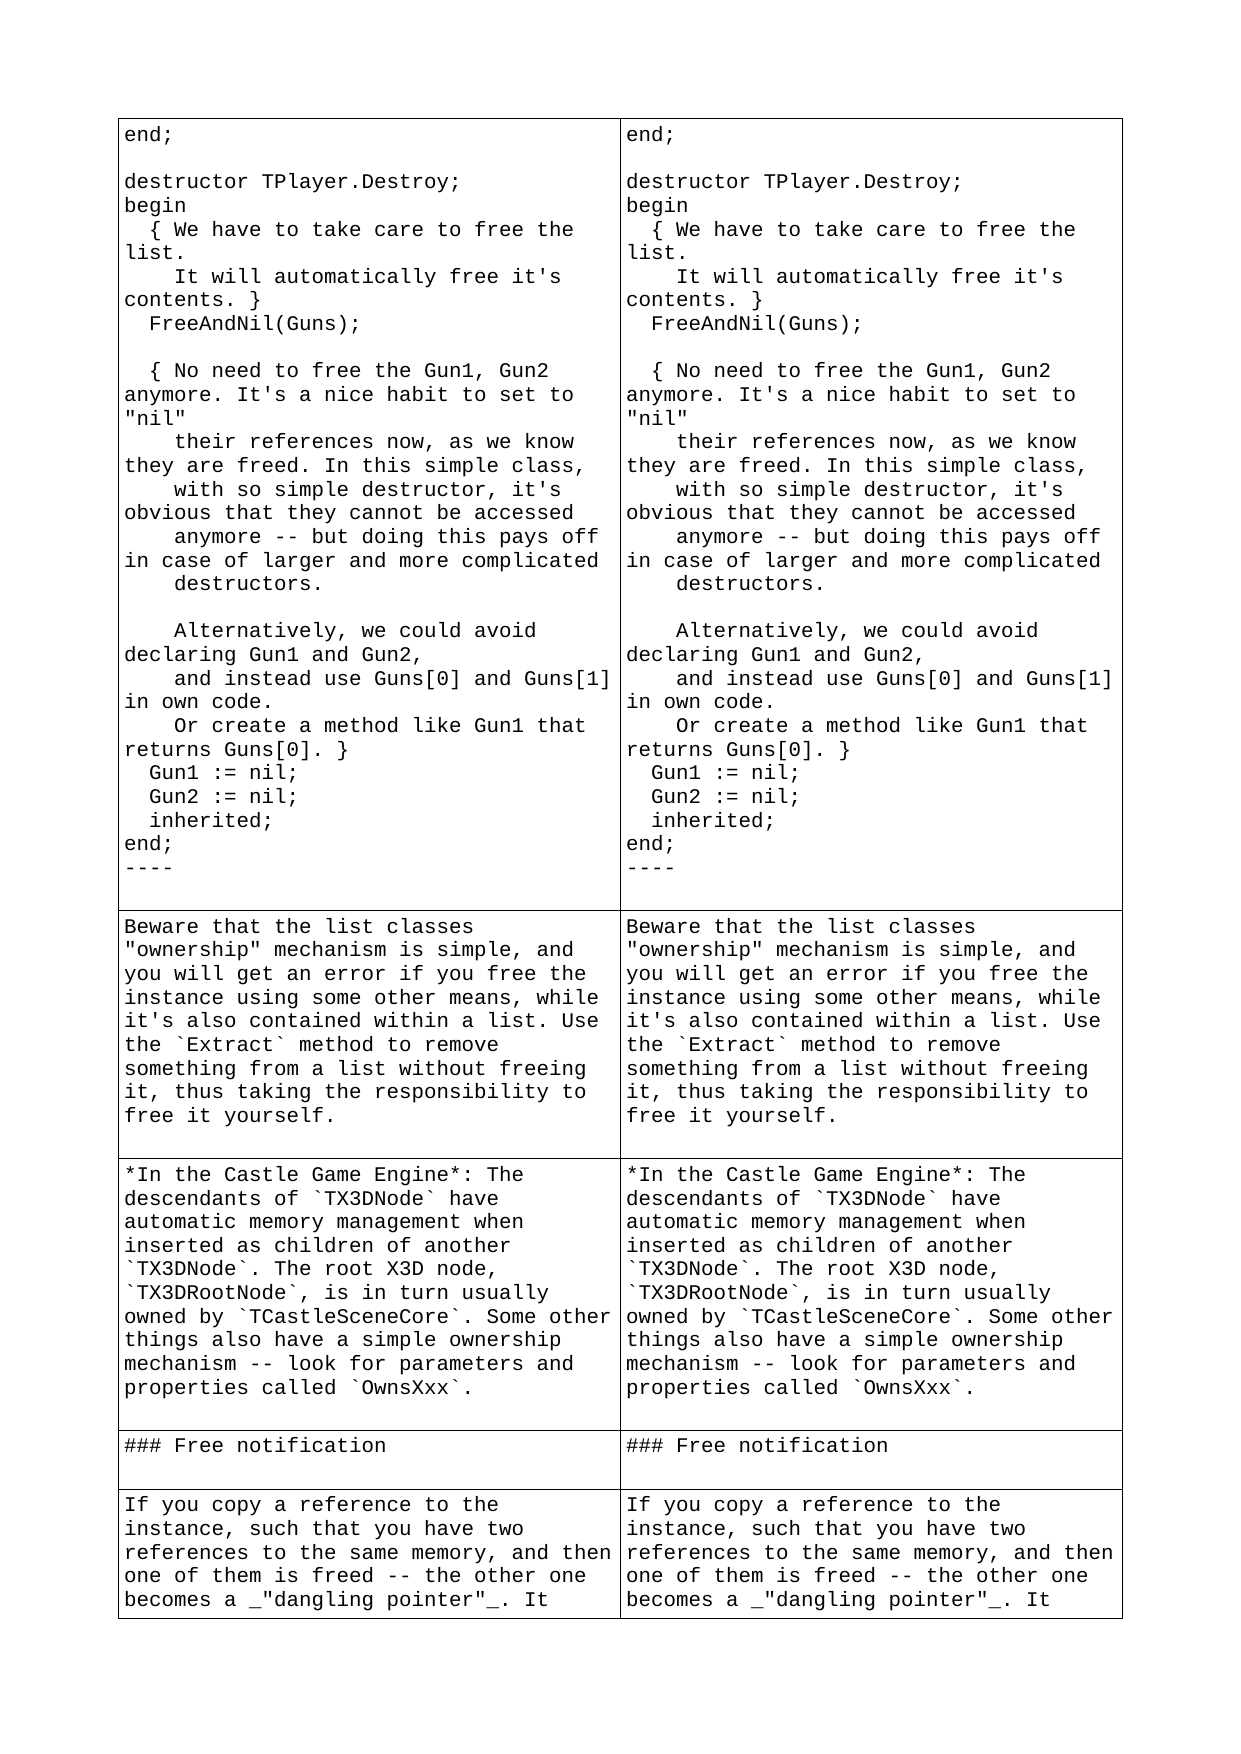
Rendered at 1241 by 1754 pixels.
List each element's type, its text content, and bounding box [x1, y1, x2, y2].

table_cell ### Free notification [621, 1431, 1122, 1488]
table_cell ### Free notification [119, 1431, 620, 1488]
table_cell end; destructor TPlayer.Destroy; begin { We have to take care to free the list. It will automatically free it's contents. } FreeAndNil(Guns); { No need to free the Gun1, Gun2 anymore. It's a nice habit to set to "nil" their references now, as we know they are freed. In this simple class, with so simple destructor, it's obvious that they cannot be accessed anymore -- but doing this pays off in case of larger and more complicated destructors. Alternatively, we could avoid declaring Gun1 and Gun2, and instead use Guns[0] and Guns[1] in own code. Or create a method like Gun1 that returns Guns[0]. } Gun1 := nil; Gun2 := nil; inherited; end; ---- [621, 119, 1122, 910]
table_cell Beware that the list classes "ownership" mechanism is simple, and you will get an error if you free the instance using some other means, while it's also contained within a list. Use the `Extract` method to remove something from a list without freeing it, thus taking the responsibility to free it yourself. [621, 911, 1122, 1158]
table_cell end; destructor TPlayer.Destroy; begin { We have to take care to free the list. It will automatically free it's contents. } FreeAndNil(Guns); { No need to free the Gun1, Gun2 anymore. It's a nice habit to set to "nil" their references now, as we know they are freed. In this simple class, with so simple destructor, it's obvious that they cannot be accessed anymore -- but doing this pays off in case of larger and more complicated destructors. Alternatively, we could avoid declaring Gun1 and Gun2, and instead use Guns[0] and Guns[1] in own code. Or create a method like Gun1 that returns Guns[0]. } Gun1 := nil; Gun2 := nil; inherited; end; ---- [119, 119, 620, 910]
table_cell *In the Castle Game Engine*: The descendants of `TX3DNode` have automatic memory management when inserted as children of another `TX3DNode`. The root X3D node, `TX3DRootNode`, is in turn usually owned by `TCastleSceneCore`. Some other things also have a simple ownership mechanism -- look for parameters and properties called `OwnsXxx`. [621, 1159, 1122, 1430]
table_cell If you copy a reference to the instance, such that you have two references to the same memory, and then one of them is freed -- the other one becomes a _"dangling pointer"_. It [621, 1490, 1122, 1618]
table_cell Beware that the list classes "ownership" mechanism is simple, and you will get an error if you free the instance using some other means, while it's also contained within a list. Use the `Extract` method to remove something from a list without freeing it, thus taking the responsibility to free it yourself. [119, 911, 620, 1158]
table_cell If you copy a reference to the instance, such that you have two references to the same memory, and then one of them is freed -- the other one becomes a _"dangling pointer"_. It [119, 1490, 620, 1618]
table_cell *In the Castle Game Engine*: The descendants of `TX3DNode` have automatic memory management when inserted as children of another `TX3DNode`. The root X3D node, `TX3DRootNode`, is in turn usually owned by `TCastleSceneCore`. Some other things also have a simple ownership mechanism -- look for parameters and properties called `OwnsXxx`. [119, 1159, 620, 1430]
